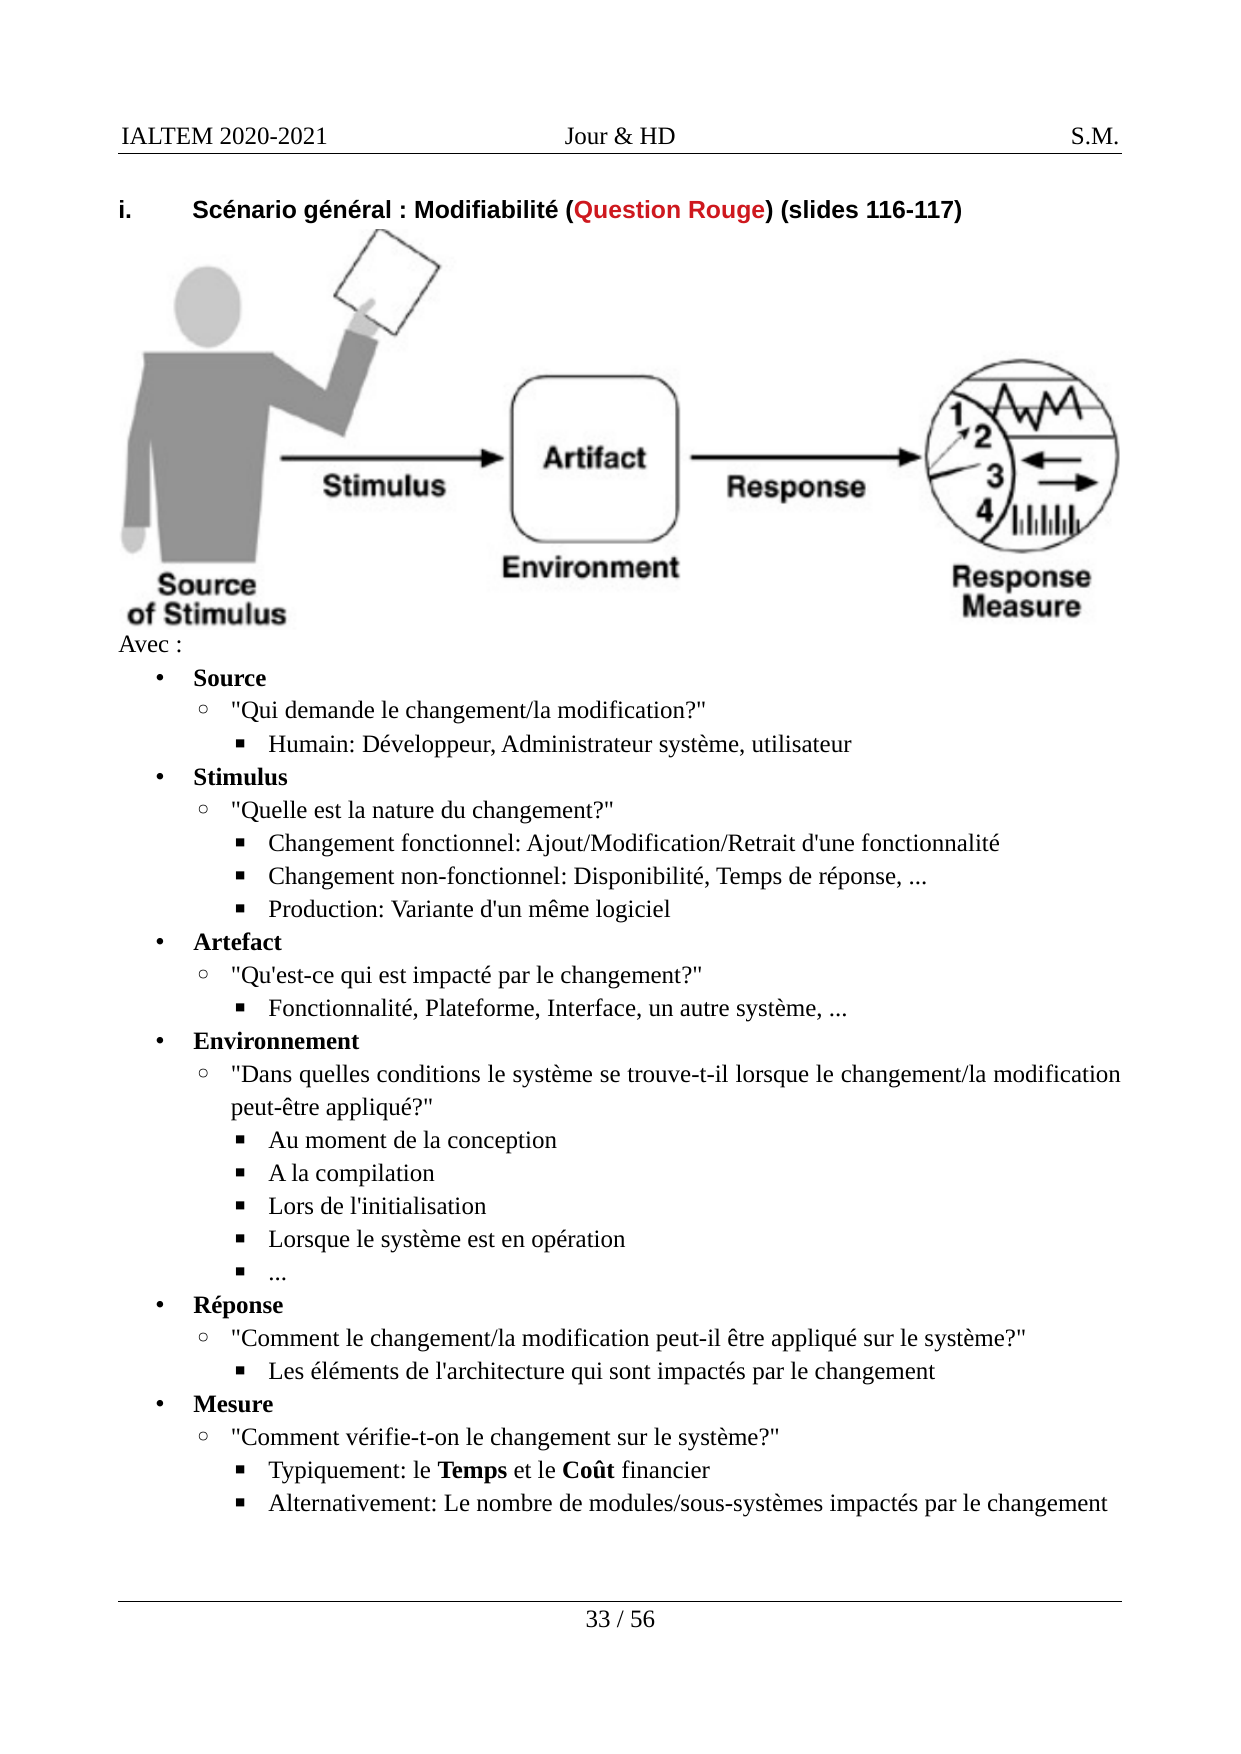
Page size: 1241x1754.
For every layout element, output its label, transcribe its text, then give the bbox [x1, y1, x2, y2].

list Fonctionnalité, Plateforme, Interface, un autre système, ... [231, 993, 1122, 1022]
list Typiquement: le Temps et le Coût financier [231, 1455, 1122, 1484]
list ... [231, 1257, 1122, 1286]
list Source [156, 663, 1122, 691]
subtitle Scénario général : Modifiabilité (Question Rouge) (slides 116-117) [118, 195, 1122, 223]
list Lors de l'initialisation [231, 1191, 1122, 1220]
picture [118, 229, 1123, 630]
list Humain: Développeur, Administrateur système, utilisateur [231, 729, 1122, 757]
list Artefact [156, 927, 1122, 956]
list Production: Variante d'un même logiciel [231, 894, 1122, 922]
list "Quelle est la nature du changement?" [193, 795, 1122, 823]
list "Comment le changement/la modification peut-il être appliqué sur le système?" [193, 1323, 1122, 1352]
list "Qu'est-ce qui est impacté par le changement?" [193, 960, 1122, 988]
list "Qui demande le changement/la modification?" [193, 696, 1122, 724]
list Changement fonctionnel: Ajout/Modification/Retrait d'une fonctionnalité [231, 828, 1122, 856]
list Changement non-fonctionnel: Disponibilité, Temps de réponse, ... [231, 861, 1122, 889]
list Mesure [156, 1389, 1122, 1418]
list Alternativement: Le nombre de modules/sous-systèmes impactés par le changement [231, 1488, 1122, 1517]
text Avec : [118, 630, 1122, 658]
list "Comment vérifie-t-on le changement sur le système?" [193, 1422, 1122, 1451]
list Réponse [156, 1290, 1122, 1319]
list Stimulus [156, 762, 1122, 790]
list "Dans quelles conditions le système se trouve-t-il lorsque le changement/la modification peut-être appliqué?" [193, 1059, 1122, 1121]
list Au moment de la conception [231, 1125, 1122, 1154]
list A la compilation [231, 1158, 1122, 1187]
list Lorsque le système est en opération [231, 1224, 1122, 1253]
list Les éléments de l'architecture qui sont impactés par le changement [231, 1356, 1122, 1385]
list Environnement [156, 1026, 1122, 1054]
